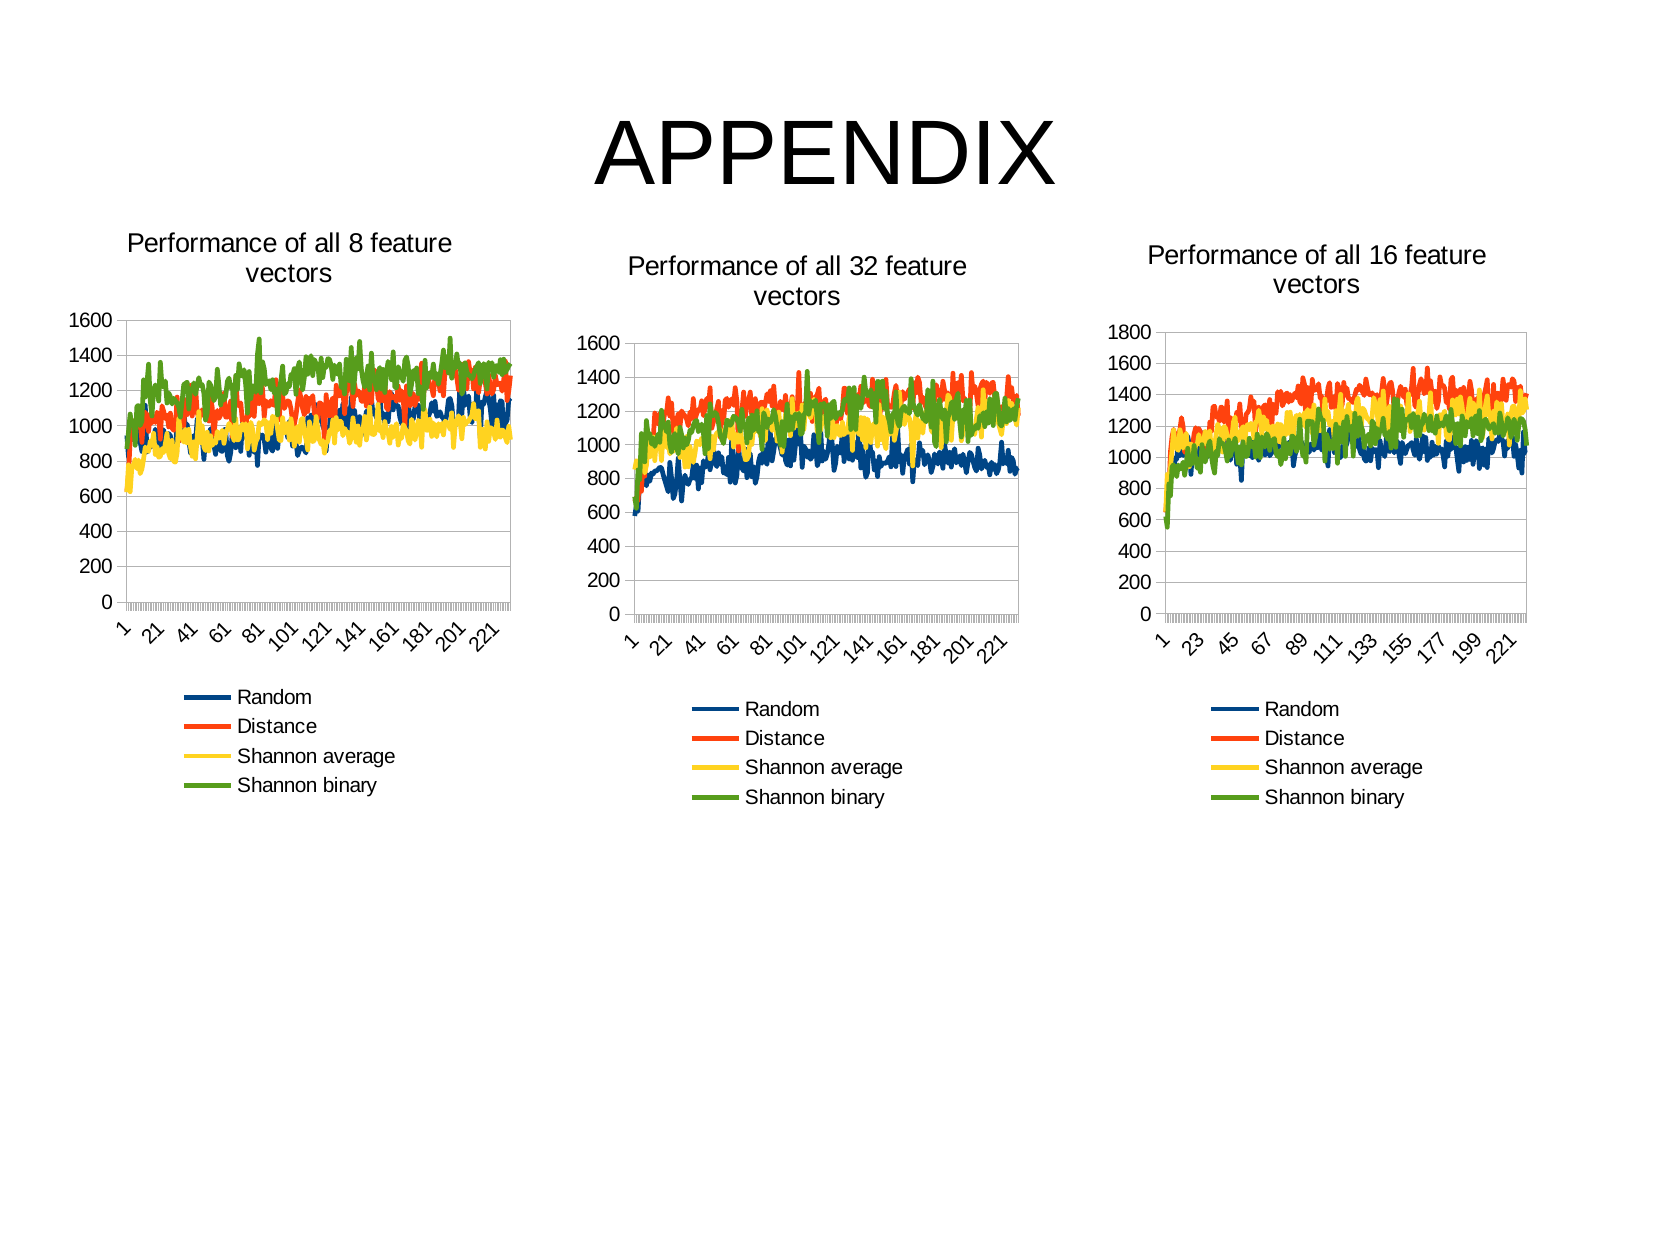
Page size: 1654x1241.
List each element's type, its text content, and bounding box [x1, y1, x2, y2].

chart [59, 200, 520, 804]
chart [566, 224, 1028, 815]
title APPENDIX [82, 49, 1571, 257]
chart [1098, 212, 1536, 815]
